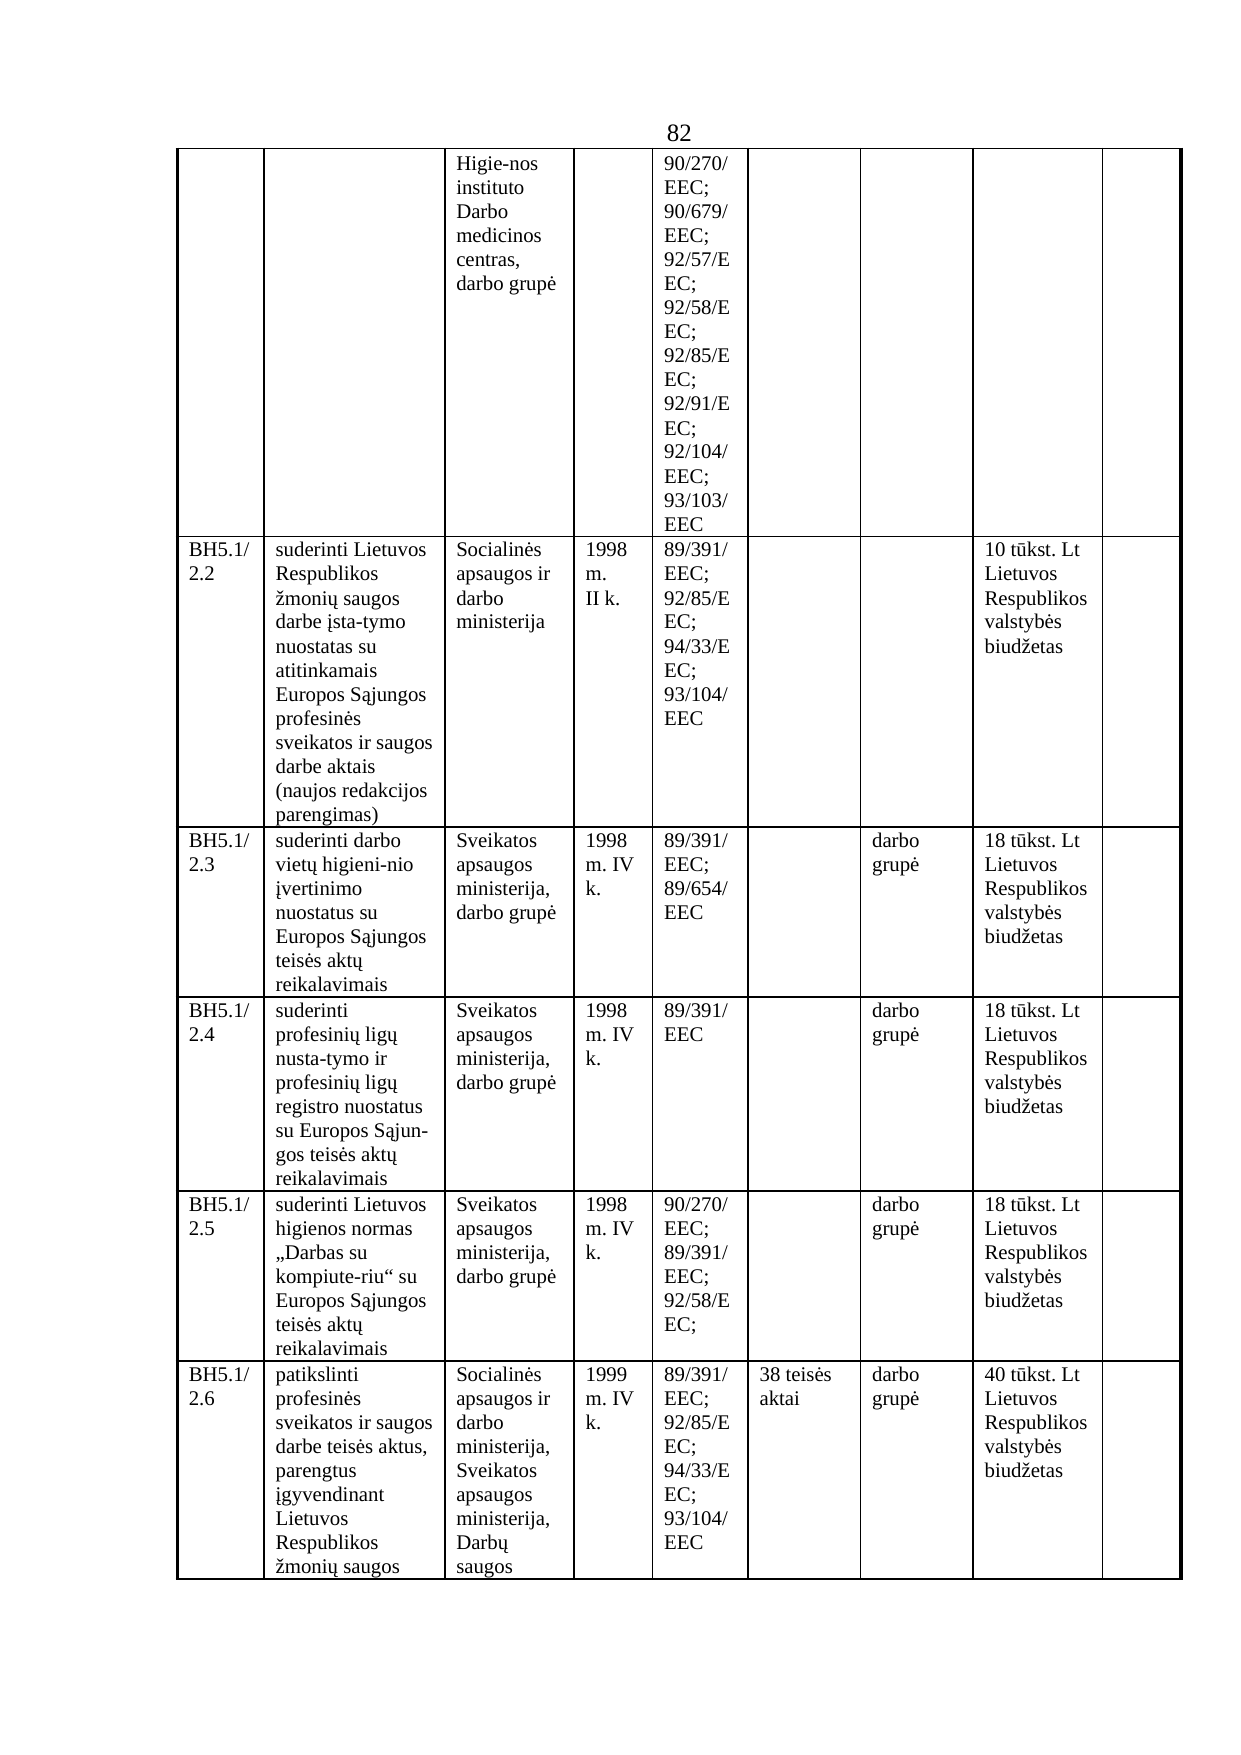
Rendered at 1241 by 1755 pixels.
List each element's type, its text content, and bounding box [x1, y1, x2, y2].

table_cell 40 tūkst. Lt Lietuvos Respublikos valstybės biudžetas [974, 1362, 1102, 1578]
table_cell darbo grupė [861, 998, 972, 1190]
table_cell [1103, 998, 1179, 1190]
table_cell 90/270/EEC; 89/391/EEC; 92/58/EEC; [653, 1192, 747, 1360]
table_cell [861, 149, 972, 536]
table_cell darbo grupė [861, 1192, 972, 1360]
table_cell darbo grupė [861, 1362, 972, 1578]
table_cell 38 teisės aktai [749, 1362, 860, 1578]
table_cell 18 tūkst. Lt Lietuvos Respublikos valstybės biudžetas [974, 1192, 1102, 1360]
table_cell BH5.1/2.4 [179, 998, 263, 1190]
table_cell patikslinti profesinės sveikatos ir saugos darbe teisės aktus, parengtus įgyvendinant Lietuvos Respublikos žmonių saugos [265, 1362, 444, 1578]
table_cell 1998 m. II k. [575, 537, 652, 826]
table_cell 89/391/EEC; 92/85/EEC; 94/33/EEC; 93/104/EEC [653, 1362, 747, 1578]
table_cell Sveikatos apsaugos ministerija, darbo grupė [446, 828, 573, 996]
table_cell suderinti Lietuvos higienos normas „Darbas su kompiute-riu“ su Europos Sąjungos teisės aktų reikalavimais [265, 1192, 444, 1360]
table_cell [1103, 537, 1179, 826]
table_cell [179, 149, 263, 536]
table_cell [749, 828, 860, 996]
table_cell [749, 537, 860, 826]
table_cell [1103, 828, 1179, 996]
table_cell BH5.1/2.3 [179, 828, 263, 996]
table_cell Socialinės apsaugos ir darbo ministerija, Sveikatos apsaugos ministerija, Darbų saugos [446, 1362, 573, 1578]
table_cell BH5.1/2.6 [179, 1362, 263, 1578]
table_cell [265, 149, 444, 536]
table_cell 10 tūkst. Lt Lietuvos Respublikos valstybės biudžetas [974, 537, 1102, 826]
table_cell 90/270/EEC; 90/679/EEC; 92/57/EEC; 92/58/EEC; 92/85/EEC; 92/91/EEC; 92/104/EEC; 93/103/EEC [653, 149, 747, 536]
table_cell 89/391/EEC; 89/654/EEC [653, 828, 747, 996]
table_cell BH5.1/2.2 [179, 537, 263, 826]
table_cell BH5.1/2.5 [179, 1192, 263, 1360]
table_cell 18 tūkst. Lt Lietuvos Respublikos valstybės biudžetas [974, 998, 1102, 1190]
table_cell [749, 998, 860, 1190]
table_cell suderinti darbo vietų higieni-nio įvertinimo nuostatus su Europos Sąjungos teisės aktų reikalavimais [265, 828, 444, 996]
table_cell 1998 m. IV k. [575, 828, 652, 996]
table_cell [974, 149, 1102, 536]
table_cell [749, 149, 860, 536]
table_cell Socialinės apsaugos ir darbo ministerija [446, 537, 573, 826]
table_cell 89/391/EEC [653, 998, 747, 1190]
table_cell [1103, 1362, 1179, 1578]
table_cell [1103, 1192, 1179, 1360]
table_cell 89/391/EEC; 92/85/EEC; 94/33/EEC; 93/104/EEC [653, 537, 747, 826]
table_cell [861, 537, 972, 826]
table_cell 1998 m. IV k. [575, 1192, 652, 1360]
table_cell Sveikatos apsaugos ministerija, darbo grupė [446, 998, 573, 1190]
table_cell 1998 m. IV k. [575, 998, 652, 1190]
table_cell [1103, 149, 1179, 536]
table_cell Higie-nos instituto Darbo medicinos centras, darbo grupė [446, 149, 573, 536]
table_cell Sveikatos apsaugos ministerija, darbo grupė [446, 1192, 573, 1360]
table_cell darbo grupė [861, 828, 972, 996]
table_cell suderinti Lietuvos Respublikos žmonių saugos darbe įsta-tymo nuostatas su atitinkamais Europos Sąjungos profesinės sveikatos ir saugos darbe aktais (naujos redakcijos parengimas) [265, 537, 444, 826]
table_cell [575, 149, 652, 536]
table_cell 1999 m. IV k. [575, 1362, 652, 1578]
table_cell suderinti profesinių ligų nusta-tymo ir profesinių ligų registro nuostatus su Europos Sąjun-gos teisės aktų reikalavimais [265, 998, 444, 1190]
table_cell [749, 1192, 860, 1360]
table_cell 18 tūkst. Lt Lietuvos Respublikos valstybės biudžetas [974, 828, 1102, 996]
